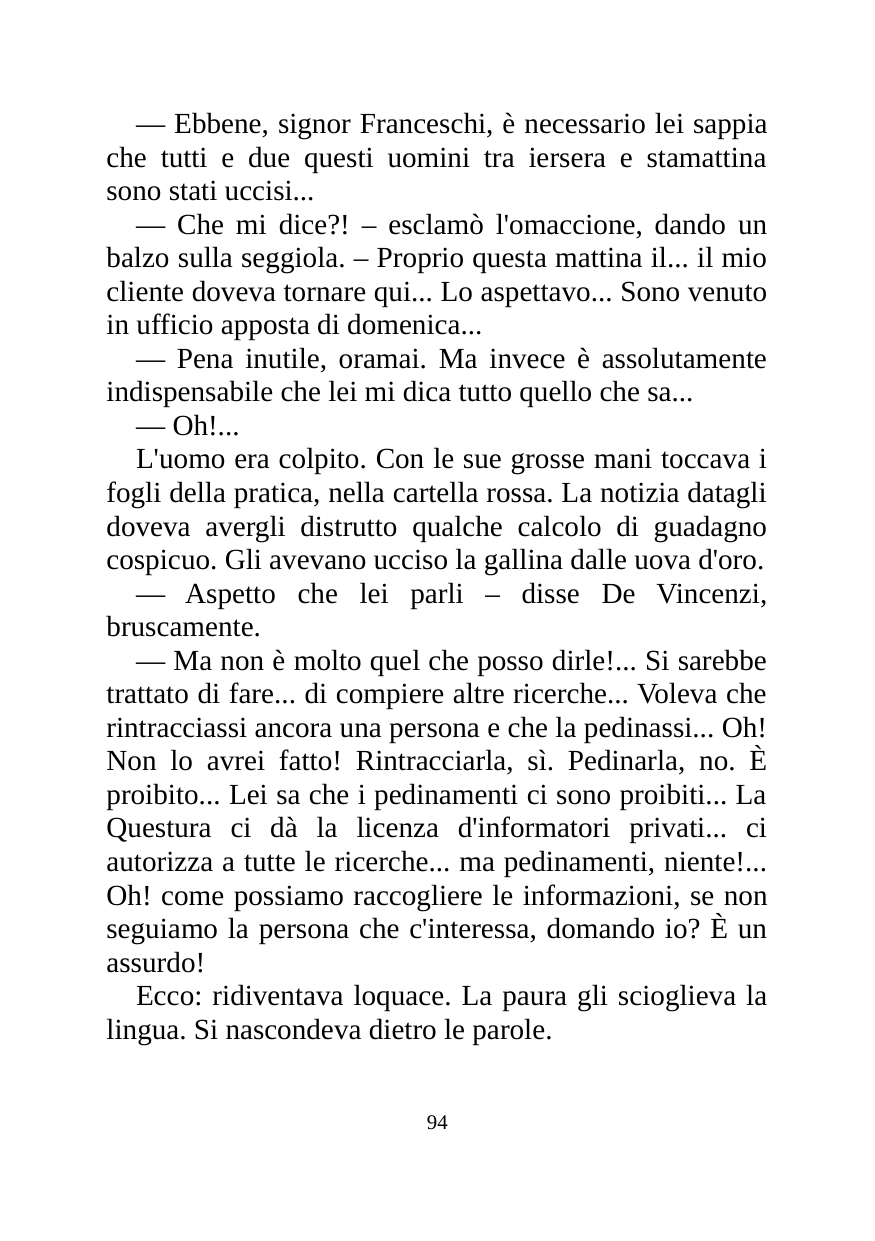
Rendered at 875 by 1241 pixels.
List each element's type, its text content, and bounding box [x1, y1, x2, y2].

text — Ma non è molto quel che posso dirle!... Si sarebbe trattato di fare... di compiere altre ricerche... Voleva che rintracciassi ancora una persona e che la pedinassi... Oh! Non lo avrei fatto! Rintracciarla, sì. Pedinarla, no. È proibito... Lei sa che i pedinamenti ci sono proibiti... La Questura ci dà la licenza d'informatori privati... ci autorizza a tutte le ricerche... ma pedinamenti, niente!... Oh! come possiamo raccogliere le informazioni, se non seguiamo la persona che c'interessa, domando io? È un assurdo! [106, 643, 768, 978]
text L'uomo era colpito. Con le sue grosse mani toccava i fogli della pratica, nella cartella rossa. La notizia datagli doveva avergli distrutto qualche calcolo di guadagno cospicuo. Gli avevano ucciso la gallina dalle uova d'oro. [106, 442, 768, 576]
text — Pena inutile, oramai. Ma invece è assolutamente indispensabile che lei mi dica tutto quello che sa... [106, 341, 768, 408]
text Ecco: ridiventava loquace. La paura gli scioglieva la lingua. Si nascondeva dietro le parole. [106, 978, 768, 1045]
text — Aspetto che lei parli – disse De Vincenzi, bruscamente. [106, 576, 768, 643]
text — Ebbene, signor Franceschi, è necessario lei sappia che tutti e due questi uomini tra iersera e stamattina sono stati uccisi... [106, 106, 768, 207]
text — Oh!... [106, 408, 768, 442]
text — Che mi dice?! – esclamò l'omaccione, dando un balzo sulla seggiola. – Proprio questa mattina il... il mio cliente doveva tornare qui... Lo aspettavo... Sono venuto in ufficio apposta di domenica... [106, 207, 768, 341]
